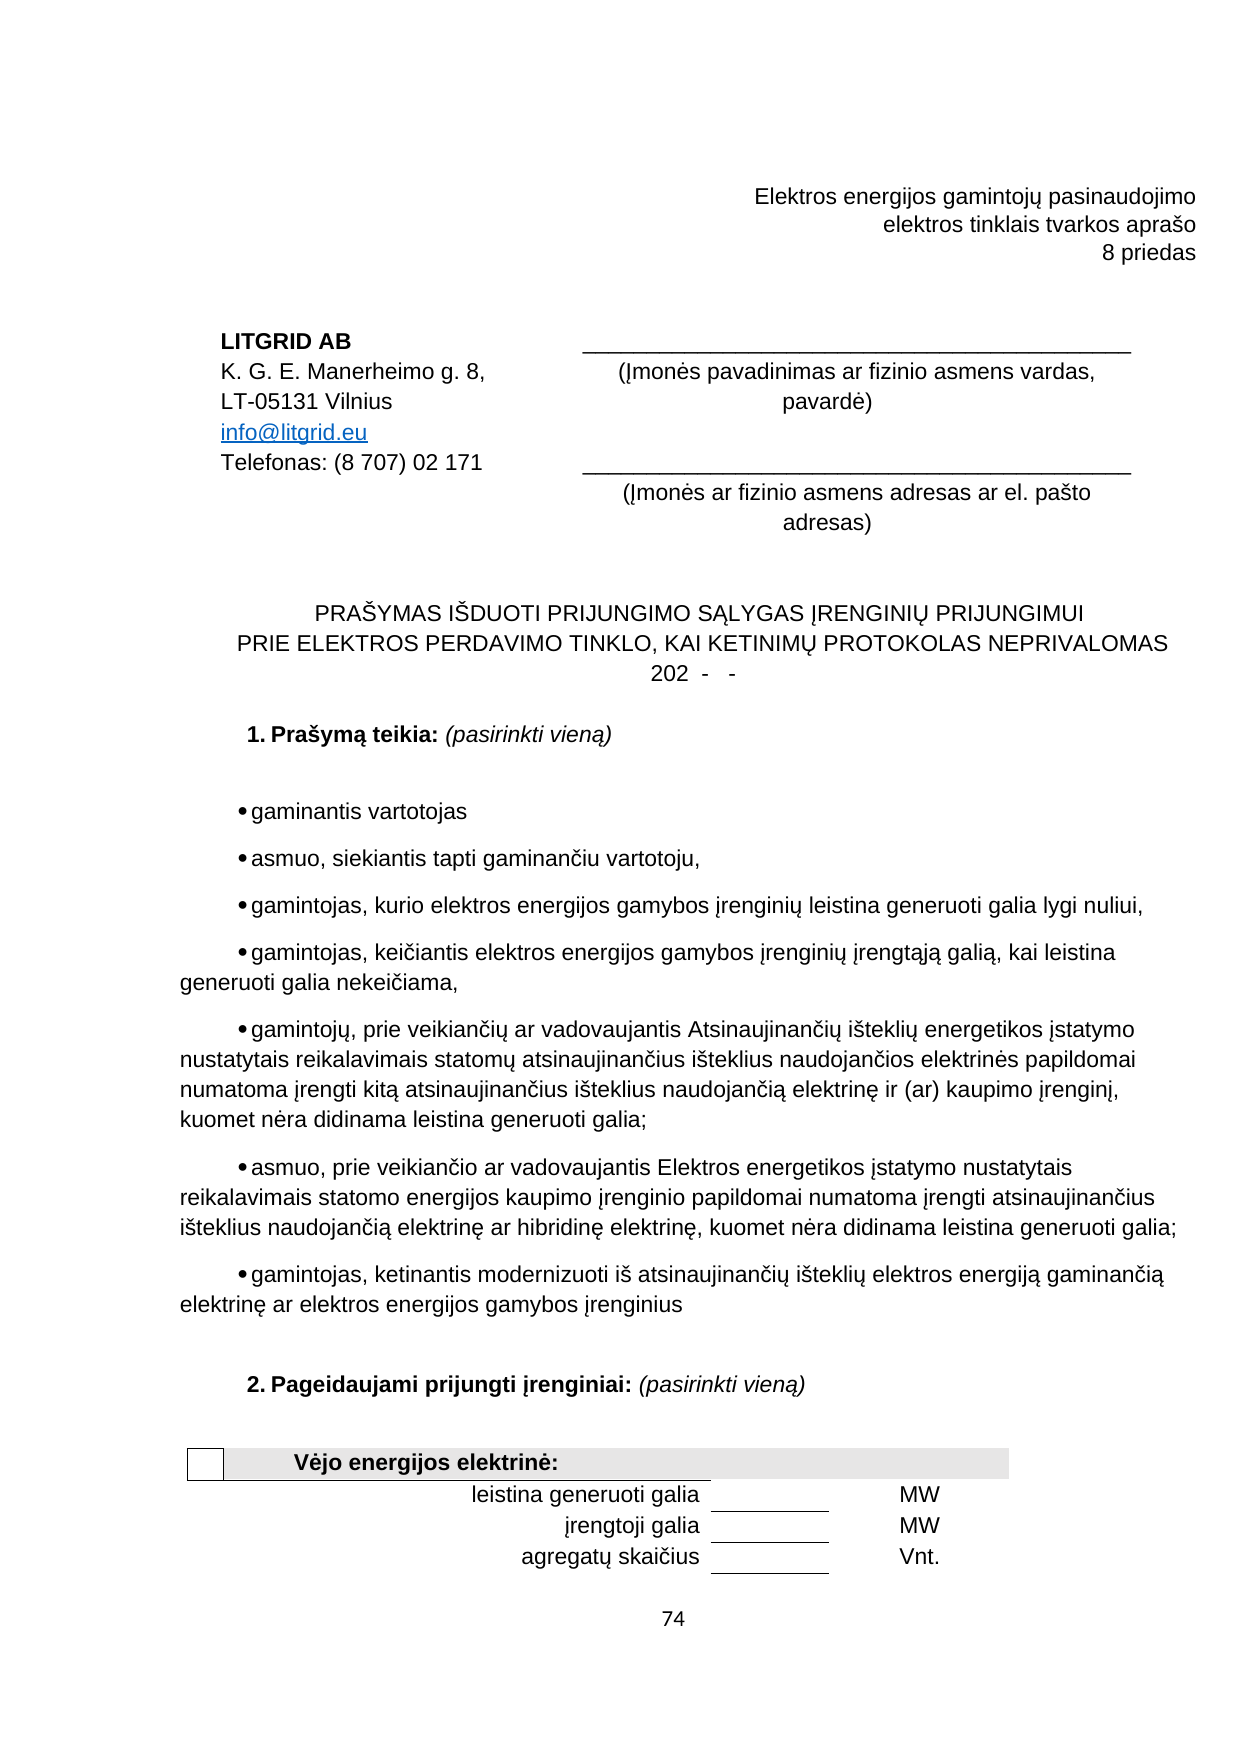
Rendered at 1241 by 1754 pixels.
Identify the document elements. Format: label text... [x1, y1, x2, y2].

table_header [1009, 1448, 1189, 1479]
text 202 - - [150, 660, 1196, 686]
table_cell [711, 1480, 829, 1511]
table_cell [711, 1543, 829, 1573]
table_header ___________________________________________ (Įmonės pavadinimas ar fizinio asmens vardas, pavardė) ___________________________________________ (Įmonės ar fizinio asmens adresas ar el. pašto adresas) [512, 298, 1142, 569]
table_cell agregatų skaičius [223, 1542, 711, 1573]
table_header [711, 1448, 829, 1479]
text  asmuo, prie veikiančio ar vadovaujantis Elektros energetikos įstatymo nustatytais reikalavimais statomo energijos kaupimo įrenginio papildomai numatoma įrengti atsinaujinančius išteklius naudojančią elektrinę ar hibridinę elektrinę, kuomet nėra didinama leistina generuoti galia; [179, 1153, 1196, 1240]
table_cell [188, 1542, 223, 1573]
table_cell [1009, 1542, 1189, 1573]
text  gamintojas, keičiantis elektros energijos gamybos įrenginių įrengtąją galią, kai leistina generuoti galia nekeičiama, [179, 939, 1196, 995]
table_cell įrengtoji galia [223, 1511, 711, 1542]
text PRIE ELEKTROS PERDAVIMO tinklo, kai ketinimų protokolAS NEPRIVALOMAS [150, 630, 1196, 656]
text 2. Pageidaujami prijungti įrenginiai: (pasirinkti vieną) [187, 1371, 1196, 1397]
text  gamintojų, prie veikiančių ar vadovaujantis Atsinaujinančių išteklių energetikos įstatymo nustatytais reikalavimais statomų atsinaujinančius išteklius naudojančios elektrinės papildomai numatoma įrengti kitą atsinaujinančius išteklius naudojančią elektrinę ir (ar) kaupimo įrenginį, kuomet nėra didinama leistina generuoti galia; [179, 1016, 1196, 1133]
table_header LITGRID AB K. G. E. Manerheimo g. 8, LT-05131 Vilnius info@litgrid.eu Telefonas: (8 707) 02 171 [150, 298, 512, 569]
table_header [829, 1448, 1009, 1479]
text 8 priedas [150, 239, 1196, 266]
table_cell [1009, 1480, 1189, 1511]
table_header [188, 1449, 223, 1479]
text 1. Prašymą teikia: (pasirinkti vieną) [187, 721, 1196, 747]
table_cell [188, 1481, 223, 1511]
text  gamintojas, ketinantis modernizuoti iš atsinaujinančių išteklių elektros energiją gaminančią elektrinę ar elektros energijos gamybos įrenginius [179, 1261, 1196, 1317]
table_cell MW [829, 1480, 1009, 1511]
table_cell [188, 1511, 223, 1542]
table_cell [711, 1512, 829, 1542]
table_header Vėjo energijos elektrinė: [224, 1448, 711, 1479]
table_cell MW [829, 1511, 1009, 1542]
table_cell Vnt. [829, 1542, 1009, 1573]
text  gamintojas, kurio elektros energijos gamybos įrenginių leistina generuoti galia lygi nuliui, [179, 892, 1196, 918]
text  gaminantis vartotojas [179, 798, 1196, 824]
table_cell leistina generuoti galia [223, 1481, 711, 1511]
text PRAŠYMAS IŠDUOTI PRIJUNGIMO SĄLYGAS ĮRENGINIŲ PRIJUNGIMUI [150, 600, 1196, 626]
text elektros tinklais tvarkos aprašo [150, 211, 1196, 237]
table_cell [1009, 1511, 1189, 1542]
text  asmuo, siekiantis tapti gaminančiu vartotoju, [179, 845, 1196, 871]
text Elektros energijos gamintojų pasinaudojimo [150, 183, 1196, 209]
